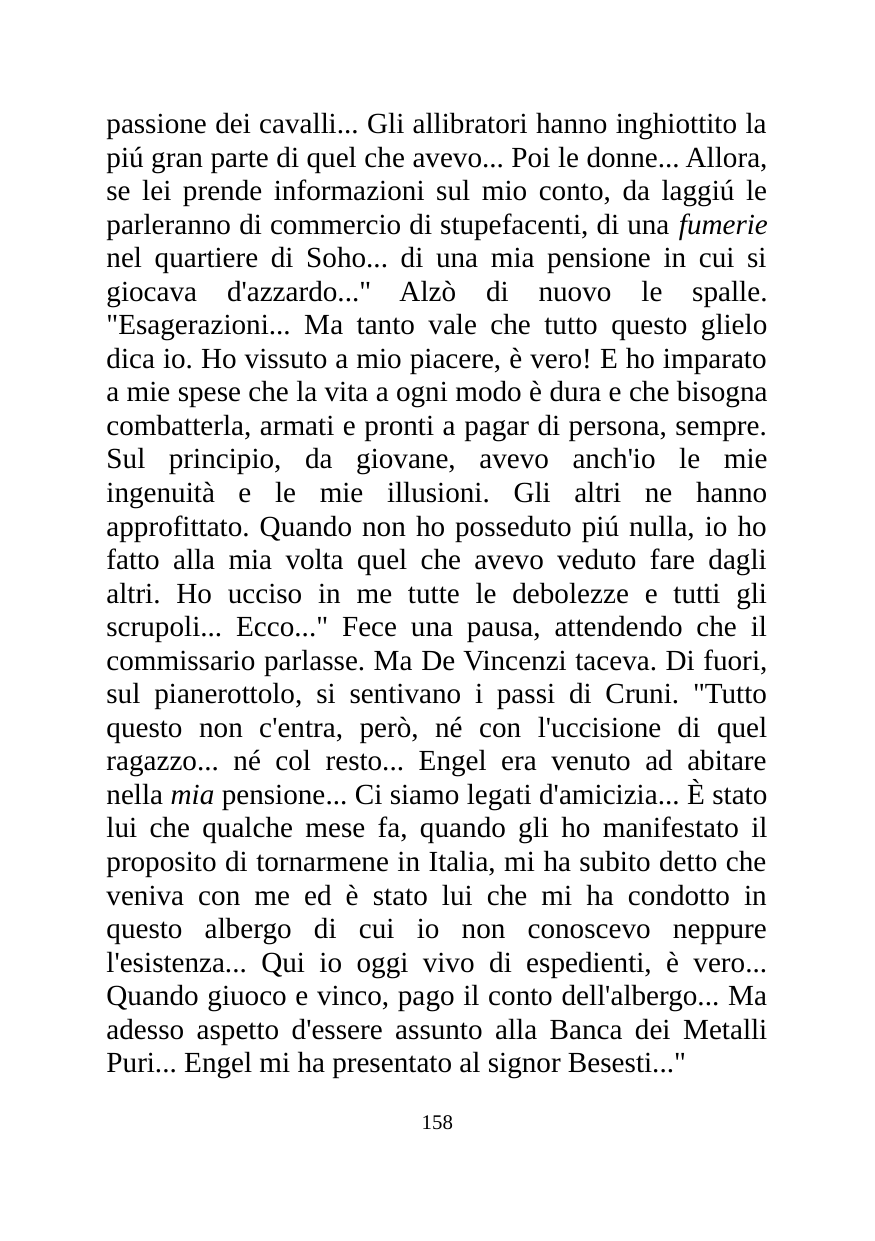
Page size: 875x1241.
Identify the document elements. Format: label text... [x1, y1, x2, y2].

text passione dei cavalli... Gli allibratori hanno inghiottito la piú gran parte di quel che avevo... Poi le donne... Allora, se lei prende informazioni sul mio conto, da laggiú le parleranno di commercio di stupefacenti, di una fumerie nel quartiere di Soho... di una mia pensione in cui si giocava d'azzardo..." Alzò di nuovo le spalle. "Esagerazioni... Ma tanto vale che tutto questo glielo dica io. Ho vissuto a mio piacere, è vero! E ho imparato a mie spese che la vita a ogni modo è dura e che bisogna combatterla, armati e pronti a pagar di persona, sempre. Sul principio, da giovane, avevo anch'io le mie ingenuità e le mie illusioni. Gli altri ne hanno approfittato. Quando non ho posseduto piú nulla, io ho fatto alla mia volta quel che avevo veduto fare dagli altri. Ho ucciso in me tutte le debolezze e tutti gli scrupoli... Ecco..." Fece una pausa, attendendo che il commissario parlasse. Ma De Vincenzi taceva. Di fuori, sul pianerottolo, si sentivano i passi di Cruni. "Tutto questo non c'entra, però, né con l'uccisione di quel ragazzo... né col resto... Engel era venuto ad abitare nella mia pensione... Ci siamo legati d'amicizia... È stato lui che qualche mese fa, quando gli ho manifestato il proposito di tornarmene in Italia, mi ha subito detto che veniva con me ed è stato lui che mi ha condotto in questo albergo di cui io non conoscevo neppure l'esistenza... Qui io oggi vivo di espedienti, è vero... Quando giuoco e vinco, pago il conto dell'albergo... Ma adesso aspetto d'essere assunto alla Banca dei Metalli Puri... Engel mi ha presentato al signor Besesti..." [106, 106, 768, 1079]
